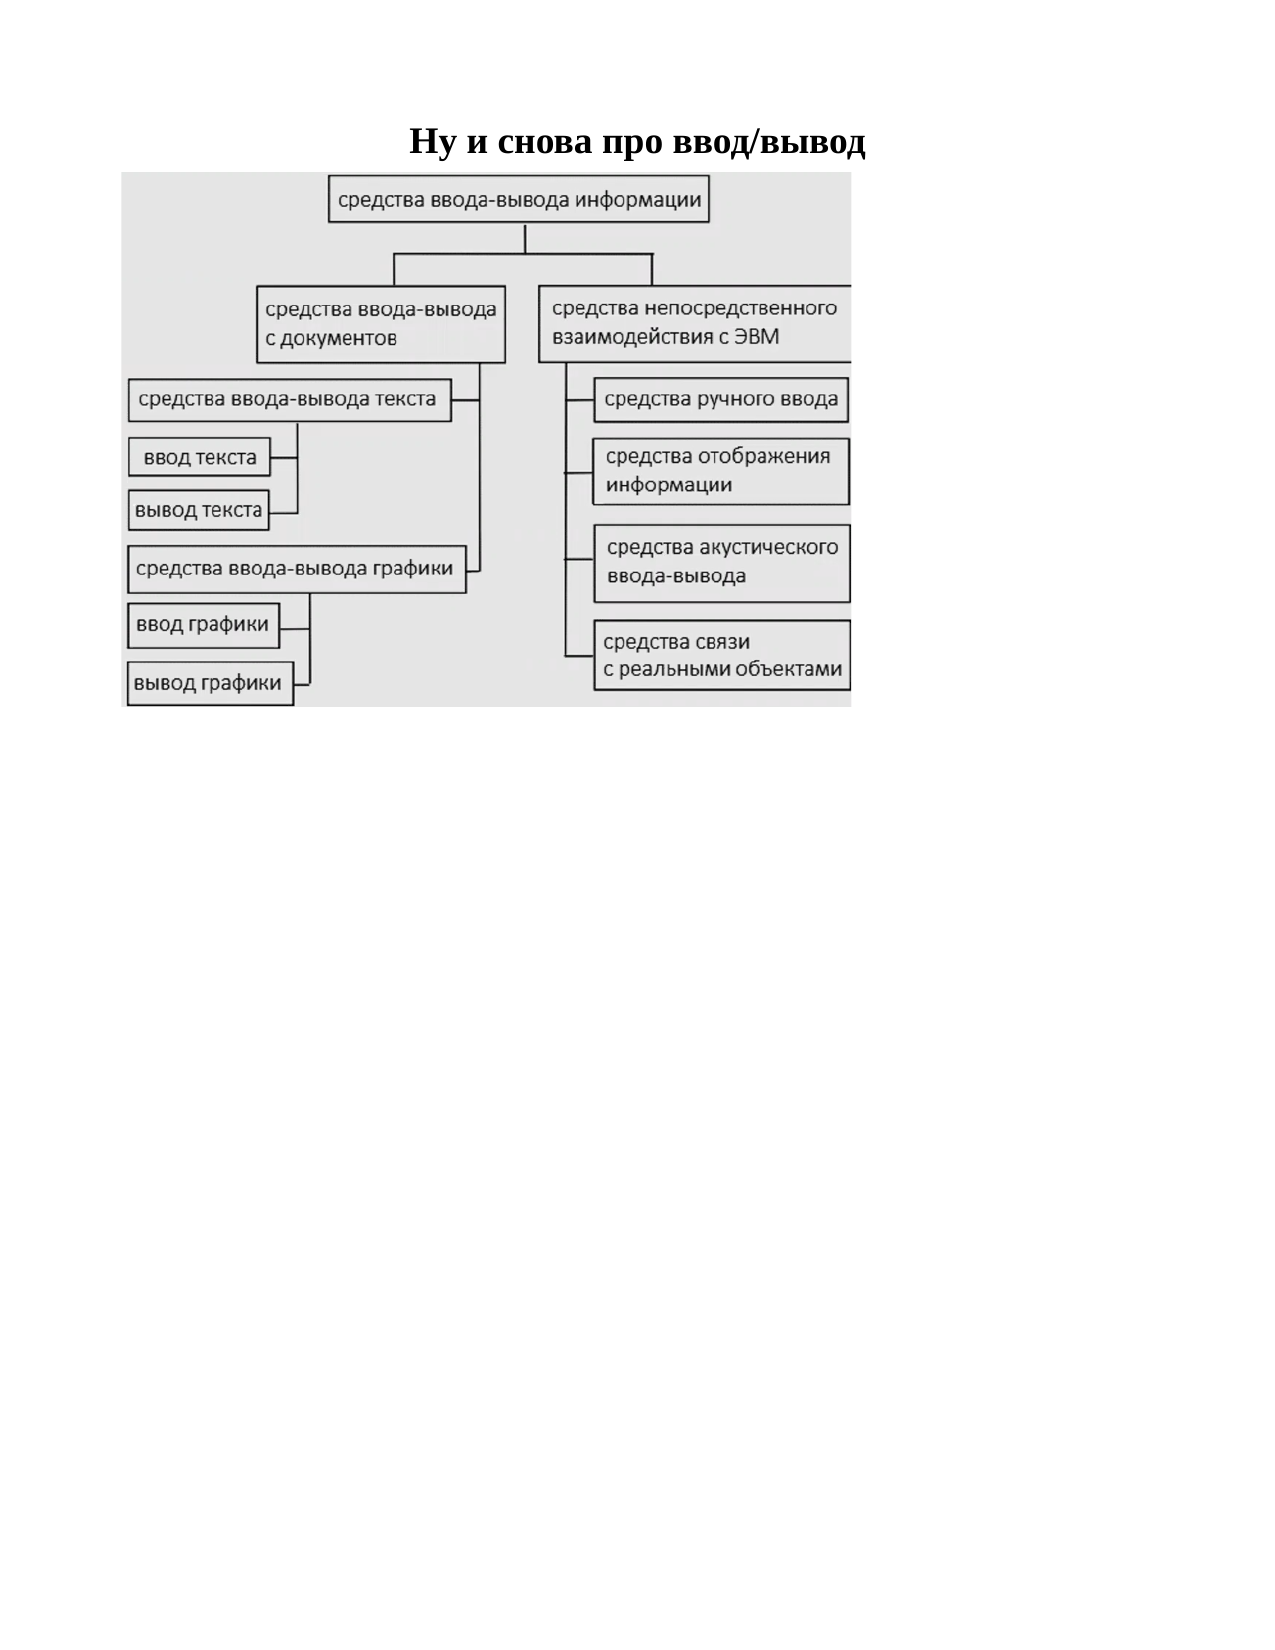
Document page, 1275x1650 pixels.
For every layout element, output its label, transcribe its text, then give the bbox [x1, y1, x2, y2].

subtitle Ну и снова про ввод/вывод [118, 118, 1157, 161]
picture [121, 172, 852, 707]
